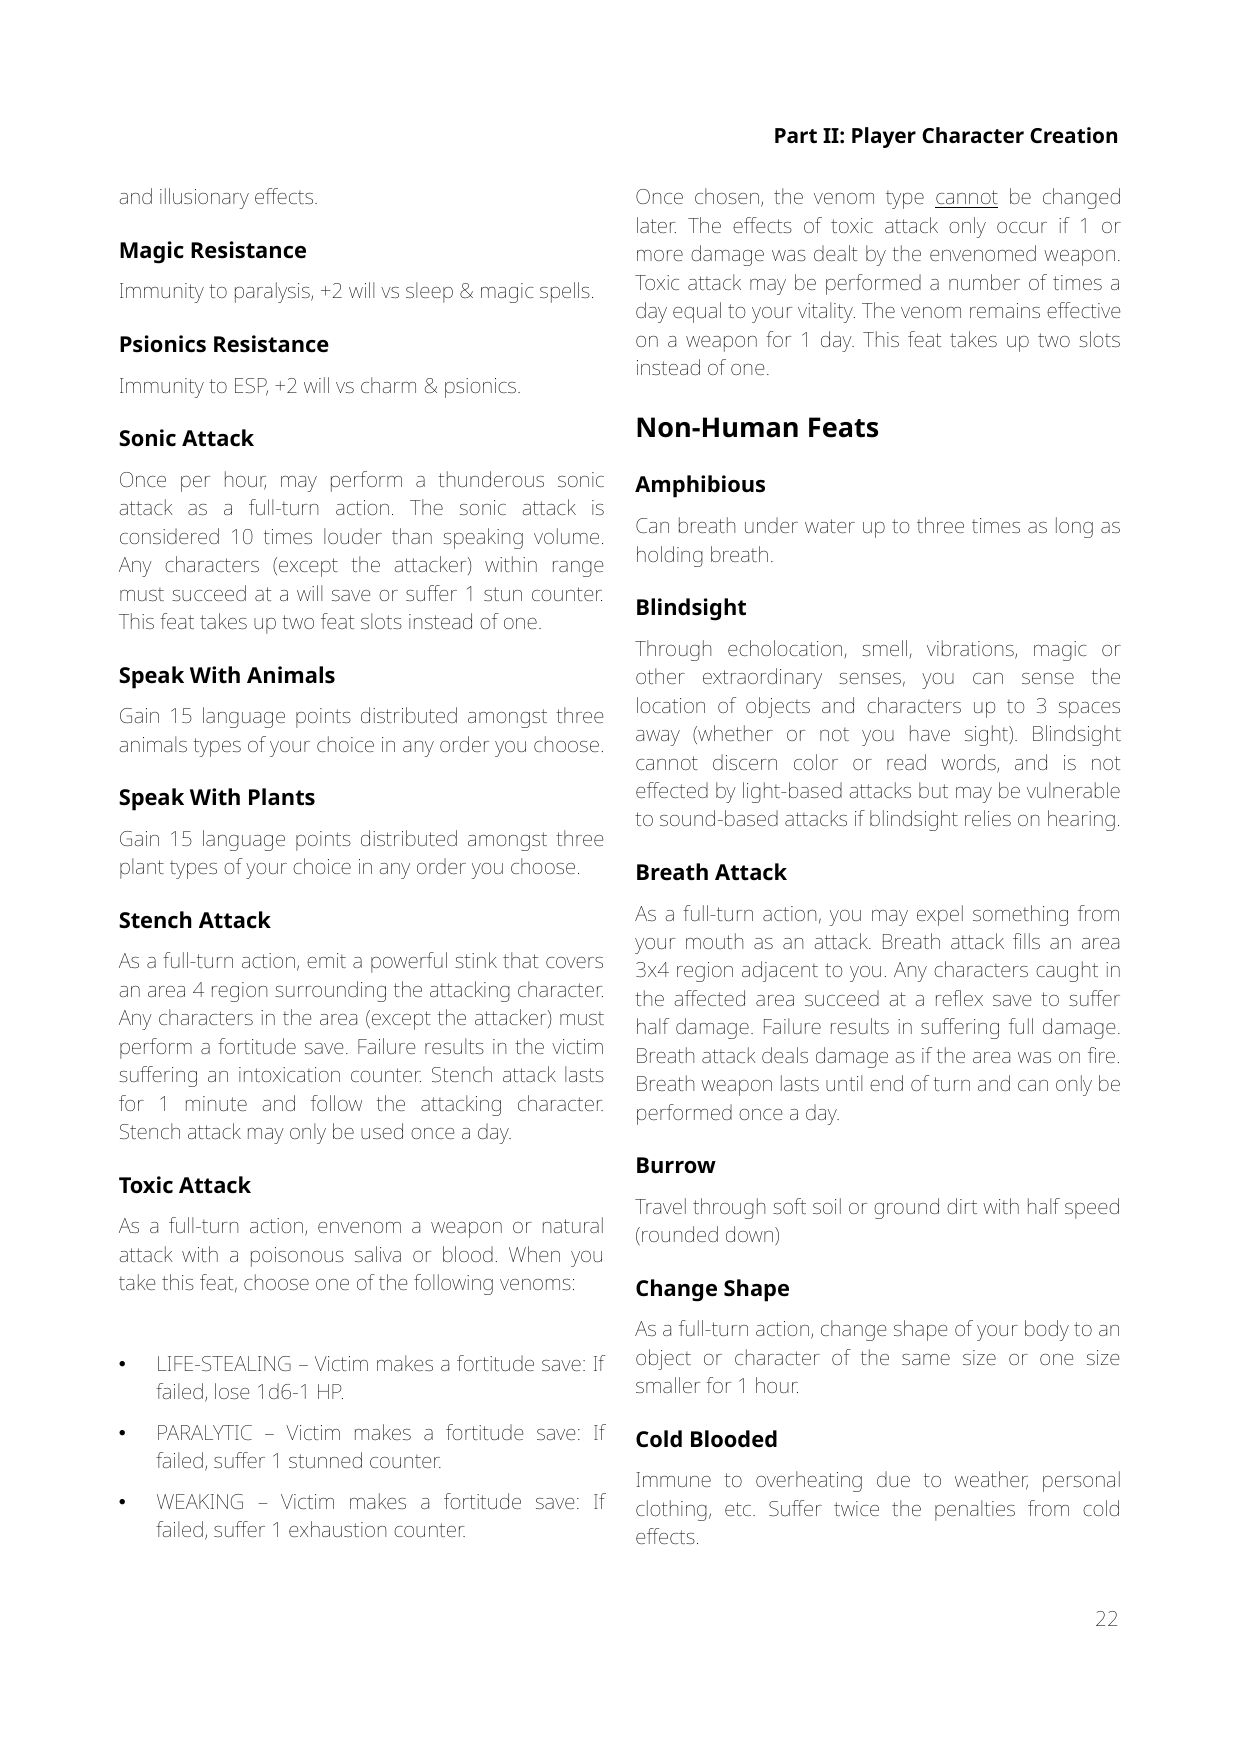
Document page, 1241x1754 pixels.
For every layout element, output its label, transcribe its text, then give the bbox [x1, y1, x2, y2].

text As a full-turn action, change shape of your body to an object or character of the same size or one size smaller for 1 hour. [635, 1314, 1122, 1400]
text Breath Attack [635, 857, 1122, 887]
text Immunity to ESP, +2 will vs charm & psionics. [118, 371, 605, 399]
text Cold Blooded [635, 1424, 1122, 1453]
text As a full-turn action, emit a powerful stink that covers an area 4 region surrounding the attacking character. Any characters in the area (except the attacker) must perform a fortitude save. Failure results in the victim suffering an intoxication counter. Stench attack lasts for 1 minute and follow the attacking character. Stench attack may only be used once a day. [118, 947, 605, 1146]
text Blindsight [635, 592, 1122, 622]
list LIFE-STEALING – Victim makes a fortitude save: If failed, lose 1d6-1 HP. [118, 1349, 605, 1406]
text Speak With Plants [118, 782, 605, 812]
text Travel through soft soil or ground dirt with half speed (rounded down) [635, 1192, 1122, 1249]
text Stench Attack [118, 905, 605, 934]
text and illusionary effects. [118, 182, 605, 211]
list PARALYTIC – Victim makes a fortitude save: If failed, suffer 1 stunned counter. [118, 1418, 605, 1475]
text Through echolocation, smell, vibrations, magic or other extraordinary senses, you can sense the location of objects and characters up to 3 spaces away (whether or not you have sight). Blindsight cannot discern color or read words, and is not effected by light-based attacks but may be vulnerable to sound-based attacks if blindsight relies on hearing. [635, 634, 1122, 833]
text As a full-turn action, envenom a weapon or natural attack with a poisonous saliva or blood. When you take this feat, choose one of the following venoms: [118, 1211, 605, 1297]
text Amphibious [635, 469, 1122, 499]
text Once chosen, the venom type cannot be changed later. The effects of toxic attack only occur if 1 or more damage was dealt by the envenomed weapon. Toxic attack may be performed a number of times a day equal to your vitality. The venom remains effective on a weapon for 1 day. This feat takes up two slots instead of one. [635, 182, 1122, 382]
text Once per hour, may perform a thunderous sonic attack as a full-turn action. The sonic attack is considered 10 times louder than speaking volume. Any characters (except the attacker) within range must succeed at a will save or suffer 1 stun counter. This feat takes up two feat slots instead of one. [118, 465, 605, 636]
text Change Shape [635, 1273, 1122, 1302]
text Burrow [635, 1150, 1122, 1180]
text Toxic Attack [118, 1169, 605, 1199]
text Sonic Attack [118, 423, 605, 453]
text Gain 15 language points distributed amongst three animals types of your choice in any order you choose. [118, 701, 605, 758]
text Speak With Animals [118, 659, 605, 689]
text Immune to overheating due to weather, personal clothing, etc. Suffer twice the penalties from cold effects. [635, 1466, 1122, 1551]
text Can breath under water up to three times as long as holding breath. [635, 511, 1122, 568]
text Gain 15 language points distributed amongst three plant types of your choice in any order you choose. [118, 824, 605, 881]
subtitle Non-Human Feats [635, 408, 1122, 445]
text Magic Resistance [118, 235, 605, 265]
text Psionics Resistance [118, 329, 605, 359]
list WEAKING – Victim makes a fortitude save: If failed, suffer 1 exhaustion counter. [118, 1487, 605, 1544]
text As a full-turn action, you may expel something from your mouth as an attack. Breath attack fills an area 3x4 region adjacent to you. Any characters caught in the affected area succeed at a reflex save to suffer half damage. Failure results in suffering full damage. Breath attack deals damage as if the area was on fire. Breath weapon lasts until end of turn and can only be performed once a day. [635, 899, 1122, 1126]
text Immunity to paralysis, +2 will vs sleep & magic spells. [118, 277, 605, 305]
